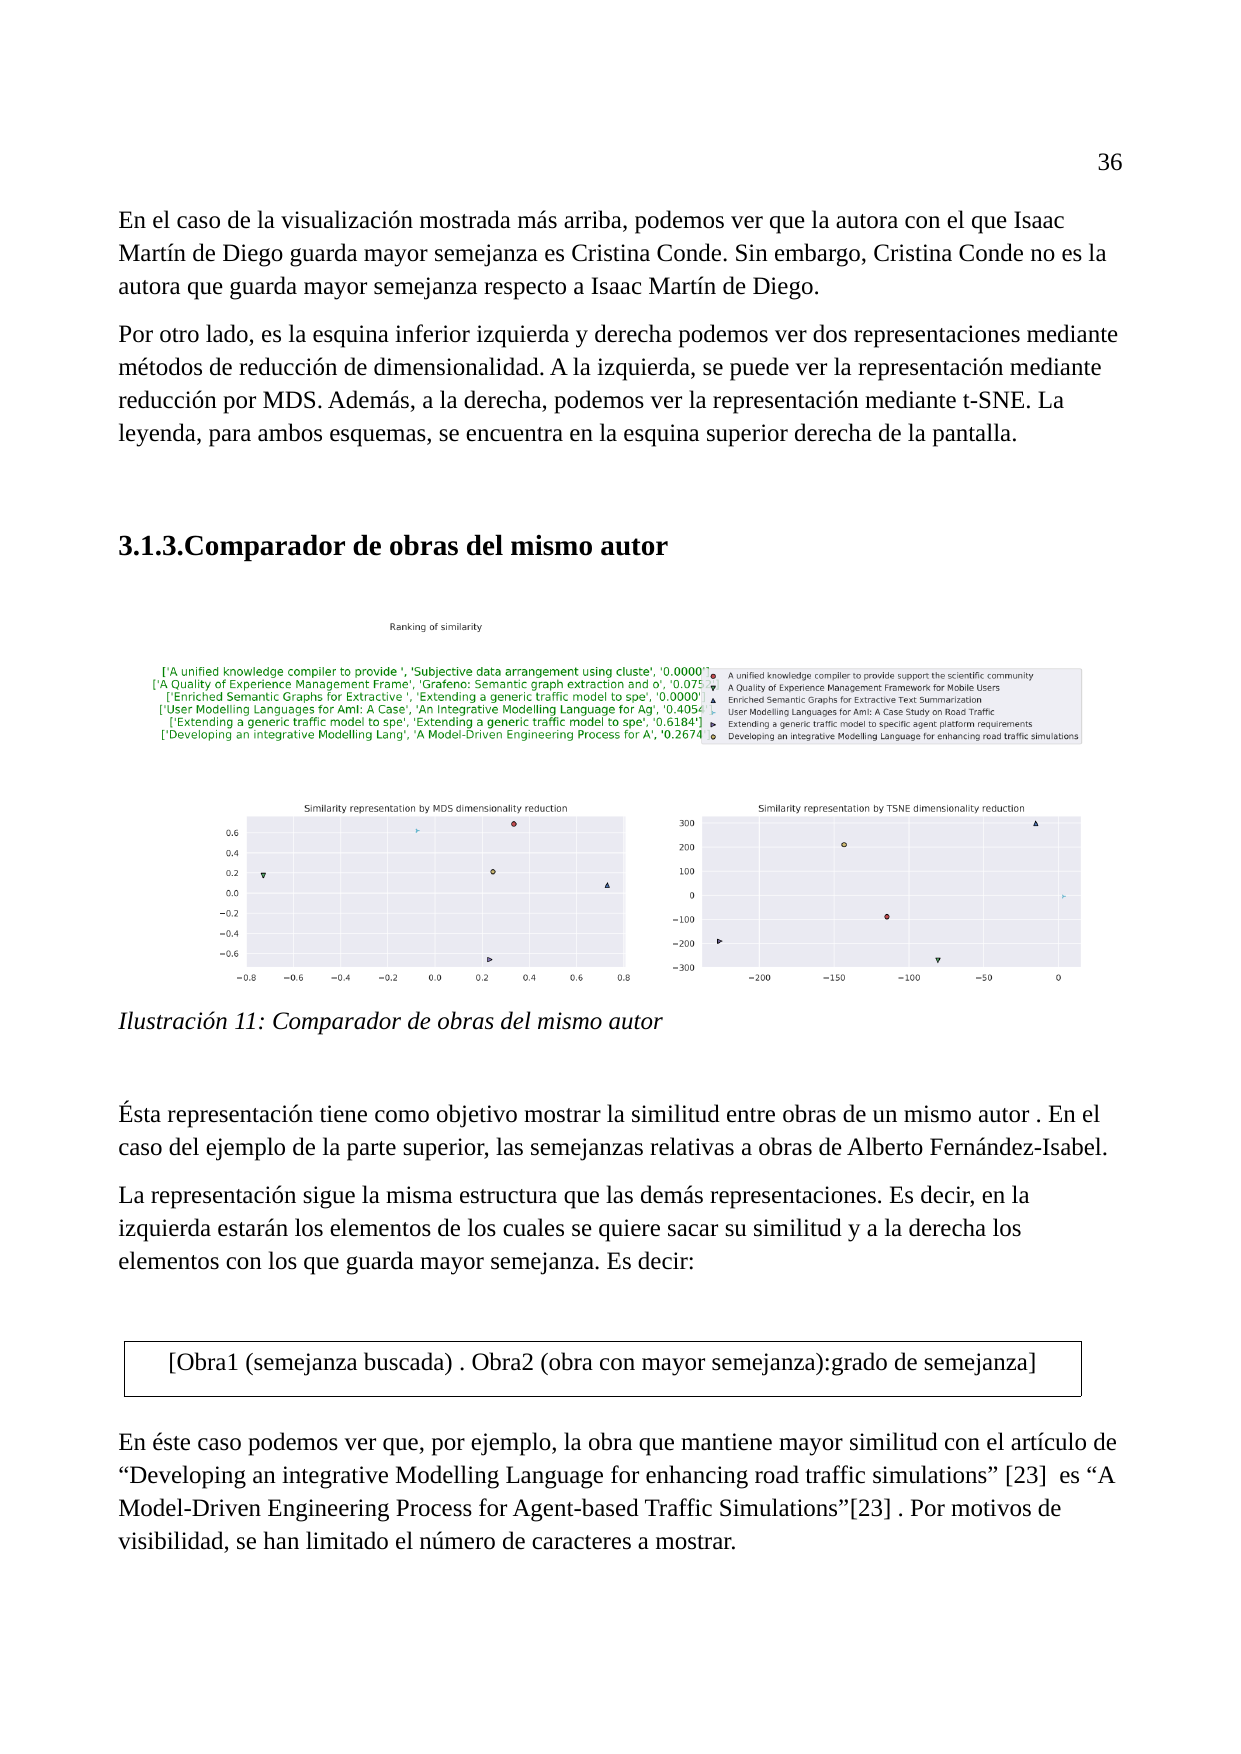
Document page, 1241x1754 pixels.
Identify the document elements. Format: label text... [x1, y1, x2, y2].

subtitle 3.1.3.Comparador de obras del mismo autor [118, 528, 1122, 561]
text Ésta representación tiene como objetivo mostrar la similitud entre obras de un mismo autor . En el caso del ejemplo de la parte superior, las semejanzas relativas a obras de Alberto Fernández-Isabel. [118, 1099, 1122, 1161]
picture [118, 586, 1123, 1001]
text Ilustración 11: Comparador de obras del mismo autor [118, 1001, 1122, 1035]
text Por otro lado, es la esquina inferior izquierda y derecha podemos ver dos representaciones mediante métodos de reducción de dimensionalidad. A la izquierda, se puede ver la representación mediante reducción por MDS. Además, a la derecha, podemos ver la representación mediante t-SNE. La leyenda, para ambos esquemas, se encuentra en la esquina superior derecha de la pantalla. [118, 319, 1122, 447]
text La representación sigue la misma estructura que las demás representaciones. Es decir, en la izquierda estarán los elementos de los cuales se quiere sacar su similitud y a la derecha los elementos con los que guarda mayor semejanza. Es decir: [118, 1180, 1122, 1275]
text En el caso de la visualización mostrada más arriba, podemos ver que la autora con el que Isaac Martín de Diego guarda mayor semejanza es Cristina Conde. Sin embargo, Cristina Conde no es la autora que guarda mayor semejanza respecto a Isaac Martín de Diego. [118, 205, 1122, 300]
text En éste caso podemos ver que, por ejemplo, la obra que mantiene mayor similitud con el artículo de “Developing an integrative Modelling Language for enhancing road traffic simulations” [23] es “A Model-Driven Engineering Process for Agent-based Traffic Simulations”[23] . Por motivos de visibilidad, se han limitado el número de caracteres a mostrar. [118, 1427, 1122, 1554]
table_header [Obra1 (semejanza buscada) . Obra2 (obra con mayor semejanza):grado de semejanza] [125, 1342, 1081, 1396]
